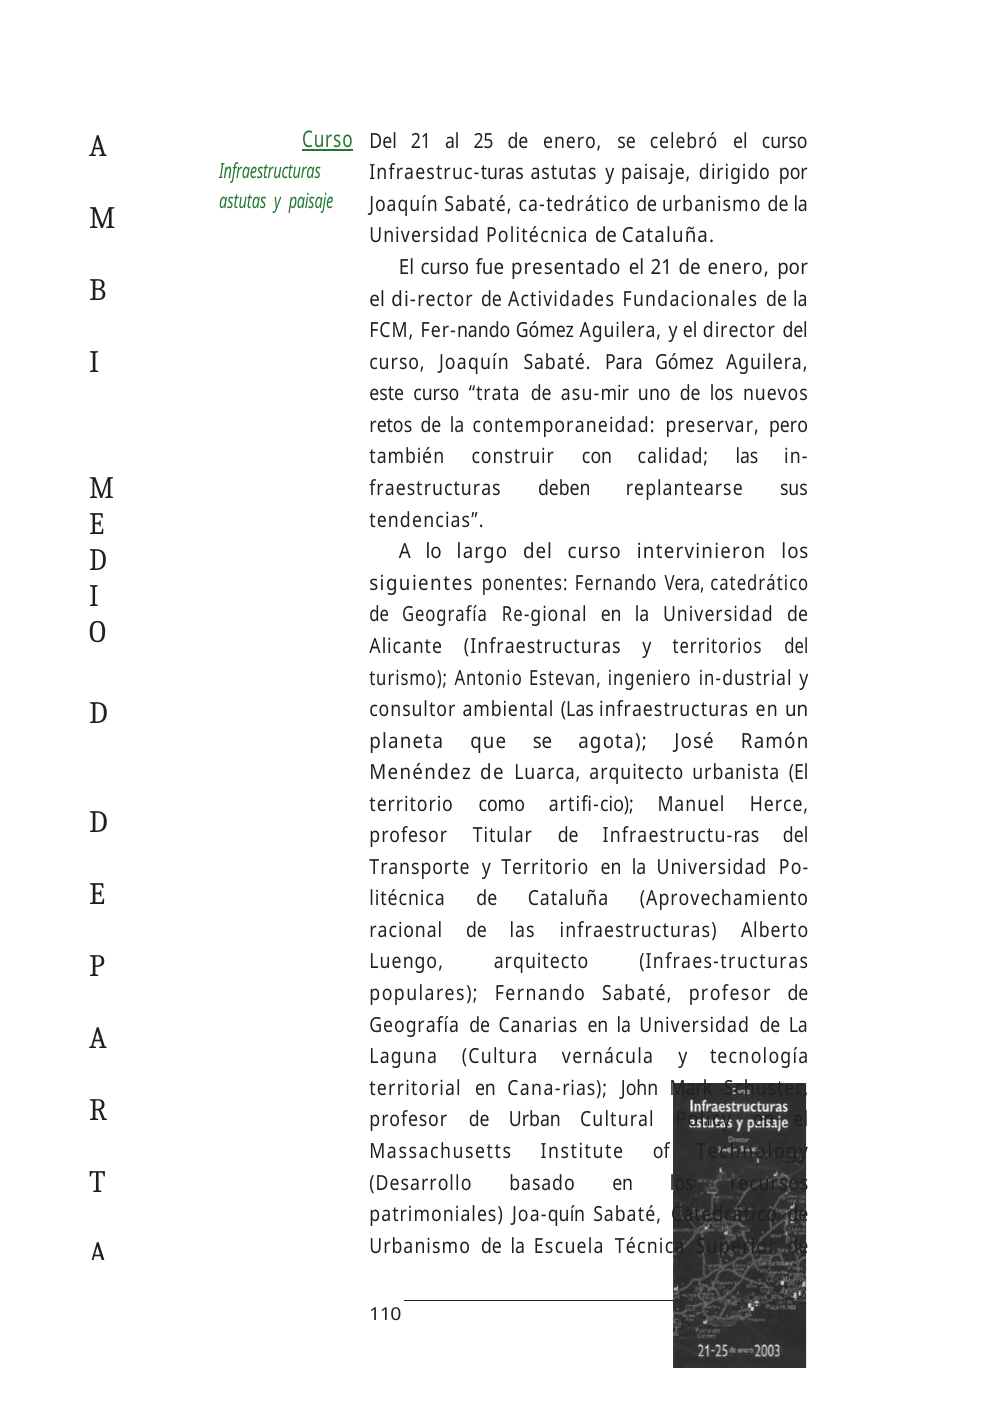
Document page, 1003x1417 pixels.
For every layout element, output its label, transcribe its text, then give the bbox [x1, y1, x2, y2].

text A M B I E N T E [89, 128, 128, 419]
text M E D I O [89, 470, 128, 645]
text D E P A R T A M E N T O [89, 804, 128, 1260]
text A lo largo del curso intervinieron los siguientes ponentes: Fernando Vera, catedrático de Geografía Re-gional en la Universidad de Alicante (Infraestructuras y territorios del turismo); Antonio Estevan, ingeniero in-dustrial y consultor ambiental (Las infraestructuras en un planeta que se agota); José Ramón Menéndez de Luarca, arquitecto urbanista (El territorio como artifi-cio); Manuel Herce, profesor Titular de Infraestructu-ras del Transporte y Territorio en la Universidad Po-litécnica de Cataluña (Aprovechamiento racional de las infraestructuras) Alberto Luengo, arquitecto (Infraes-tructuras populares); Fernando Sabaté, profesor de Geografía de Canarias en la Universidad de La Laguna (Cultura vernácula y tecnología territorial en Cana-rias); John Mark Schuster, profesor de Urban Cultural Policy en el Massachusetts Institute of Technology (Desarrollo basado en los recursos patrimoniales) Joa-quín Sabaté, Catedrático de Urbanismo de la Escuela Técnica Superior de [369, 536, 808, 1259]
text D E [89, 695, 128, 754]
text El curso fue presentado el 21 de enero, por el di-rector de Actividades Fundacionales de la FCM, Fer-nando Gómez Aguilera, y el director del curso, Joaquín Sabaté. Para Gómez Aguilera, este curso “trata de asu-mir uno de los nuevos retos de la contemporaneidad: preservar, pero también construir con calidad; las in-fraestructuras deben replantearse sus tendencias”. [369, 252, 808, 533]
text Del 21 al 25 de enero, se celebró el curso Infraestruc-turas astutas y paisaje, dirigido por Joaquín Sabaté, ca-tedrático de urbanismo de la Universidad Politécnica de Cataluña. [369, 126, 808, 249]
text Curso Infraestructuras astutas y paisaje [219, 123, 356, 215]
